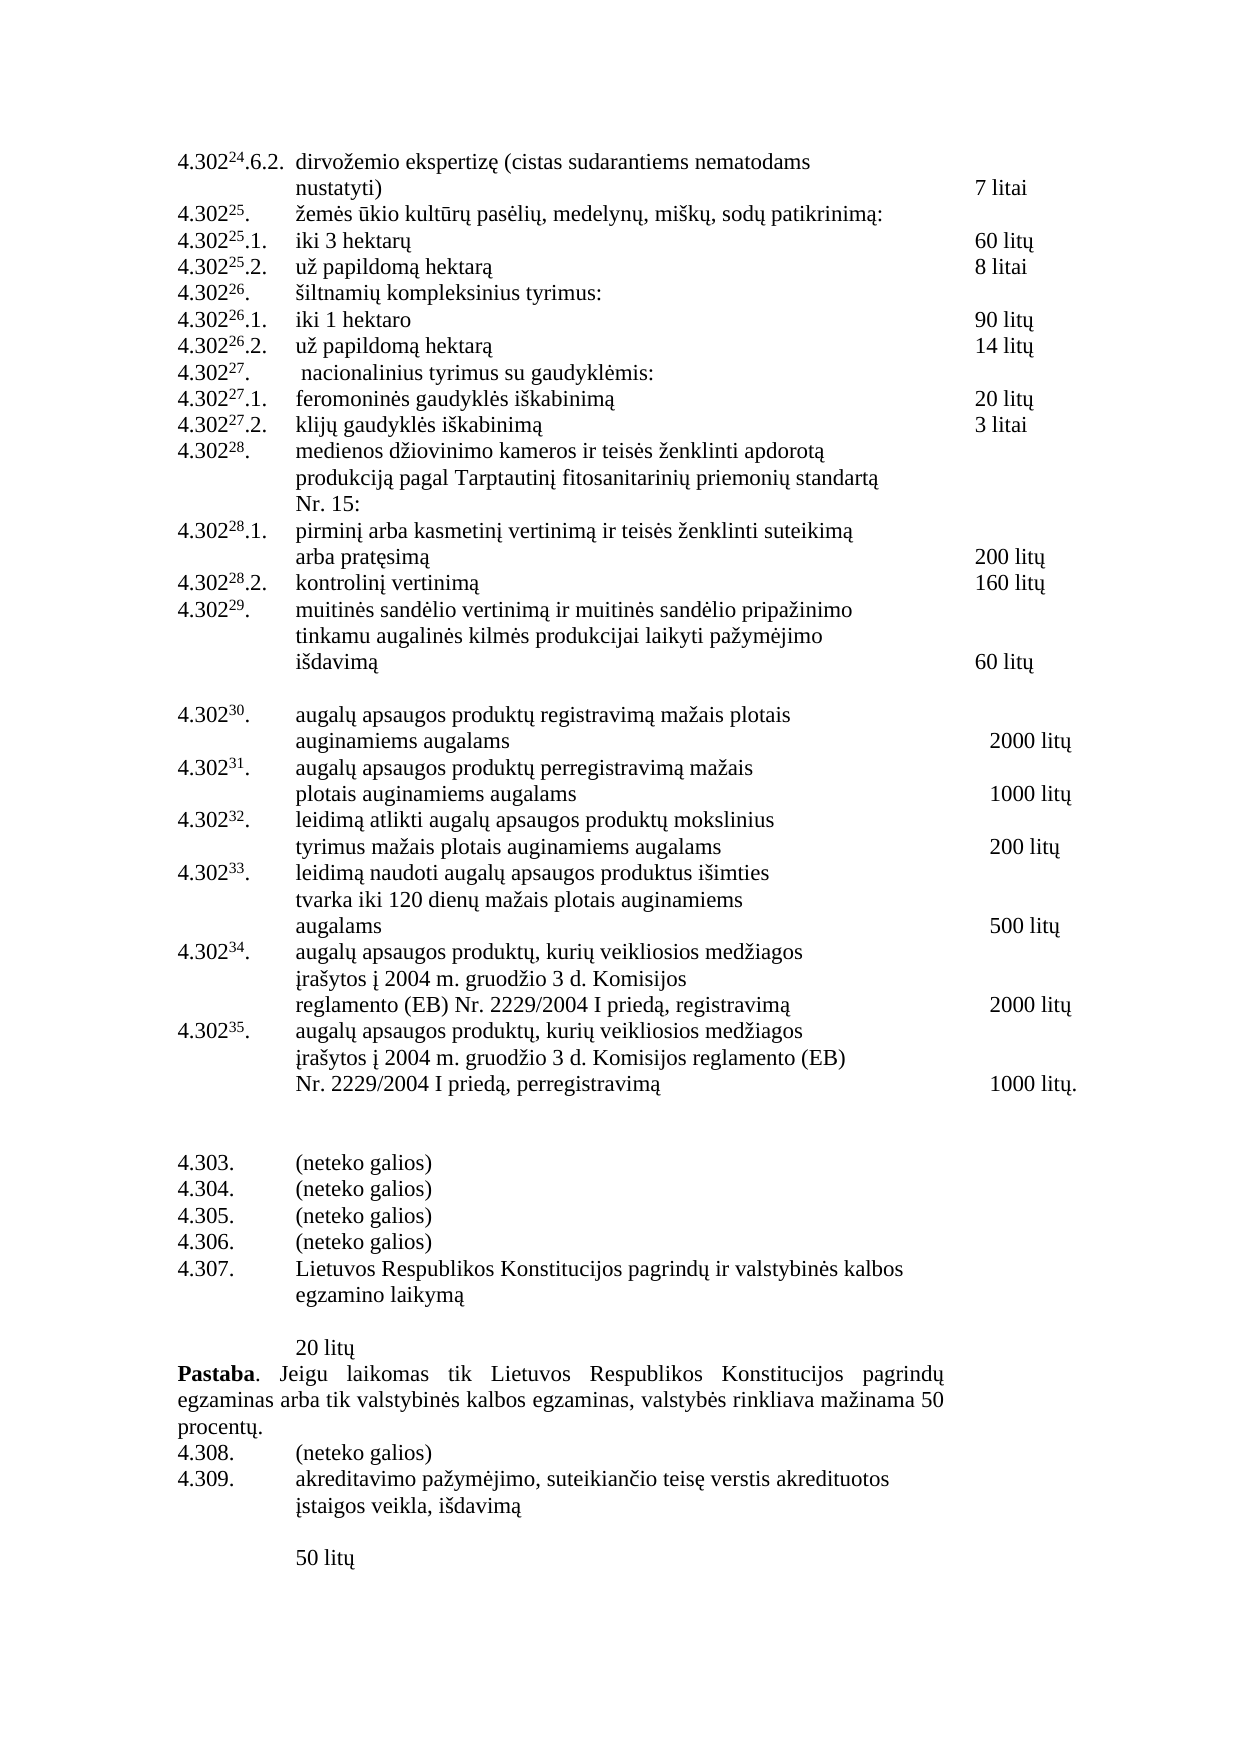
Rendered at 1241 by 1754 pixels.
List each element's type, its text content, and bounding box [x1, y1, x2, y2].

text plotais auginamiems augalams 1000 litų [177, 780, 1122, 807]
text tinkamu augalinės kilmės produkcijai laikyti pažymėjimo [177, 622, 1122, 648]
text Pastaba. Jeigu laikomas tik Lietuvos Respublikos Konstitucijos pagrindų egzaminas arba tik valstybinės kalbos egzaminas, valstybės rinkliava mažinama 50 procentų. [177, 1360, 945, 1439]
text 4.30232. leidimą atlikti augalų apsaugos produktų mokslinius [177, 807, 1122, 833]
text nustatyti) 7 litai [177, 174, 1122, 200]
text 4.30227.1. feromoninės gaudyklės iškabinimą 20 litų [177, 385, 1122, 411]
text 4.308. (neteko galios) [177, 1439, 945, 1465]
text 4.30233. leidimą naudoti augalų apsaugos produktus išimties [177, 859, 1122, 886]
text tvarka iki 120 dienų mažais plotais auginamiems [177, 886, 1122, 912]
text Nr. 2229/2004 I priedą, perregistravimą 1000 litų. [177, 1070, 1122, 1096]
text Nr. 15: [177, 490, 1122, 517]
text 4.30226. šiltnamių kompleksinius tyrimus: [177, 279, 1122, 306]
text 4.30235. augalų apsaugos produktų, kurių veikliosios medžiagos [177, 1017, 1122, 1044]
text 4.30227. nacionalinius tyrimus su gaudyklėmis: [177, 358, 1122, 385]
text 4.30224.6.2. dirvožemio ekspertizę (cistas sudarantiems nematodams [177, 148, 1122, 174]
text arba pratęsimą 200 litų [177, 543, 1122, 569]
text reglamento (EB) Nr. 2229/2004 I priedą, registravimą 2000 litų [177, 991, 1122, 1017]
text 4.307. Lietuvos Respublikos Konstitucijos pagrindų ir valstybinės kalbos egzamino laikymą 20 litų [177, 1254, 945, 1360]
text 4.30226.1. iki 1 hektaro 90 litų [177, 306, 1122, 332]
text 4.30226.2. už papildomą hektarą 14 litų [177, 332, 1122, 358]
text tyrimus mažais plotais auginamiems augalams 200 litų [177, 833, 1122, 859]
text 4.305. (neteko galios) [177, 1202, 945, 1228]
text 4.30227.2. klijų gaudyklės iškabinimą 3 litai [177, 411, 1122, 438]
text augalams 500 litų [177, 912, 1122, 938]
text įrašytos į 2004 m. gruodžio 3 d. Komisijos [177, 965, 1122, 991]
text 4.30225.1. iki 3 hektarų 60 litų [177, 227, 1122, 253]
text 4.304. (neteko galios) [177, 1176, 945, 1202]
text 4.309. akreditavimo pažymėjimo, suteikiančio teisę verstis akredituotos įstaigos veikla, išdavimą 50 litų [177, 1465, 945, 1571]
text 4.30228.1. pirminį arba kasmetinį vertinimą ir teisės ženklinti suteikimą [177, 517, 1122, 543]
text 4.30234. augalų apsaugos produktų, kurių veikliosios medžiagos [177, 938, 1122, 965]
text 4.30225. žemės ūkio kultūrų pasėlių, medelynų, miškų, sodų patikrinimą: [177, 200, 1122, 227]
text produkciją pagal Tarptautinį fitosanitarinių priemonių standartą [177, 464, 1122, 490]
text 4.30230. augalų apsaugos produktų registravimą mažais plotais [177, 701, 1122, 727]
text 4.306. (neteko galios) [177, 1228, 945, 1254]
text 4.30228.2. kontrolinį vertinimą 160 litų [177, 569, 1122, 596]
text 4.303. (neteko galios) [177, 1149, 945, 1176]
text 4.30231. augalų apsaugos produktų perregistravimą mažais [177, 754, 1122, 780]
text auginamiems augalams 2000 litų [177, 727, 1122, 754]
text 4.30229. muitinės sandėlio vertinimą ir muitinės sandėlio pripažinimo [177, 596, 1122, 622]
text išdavimą 60 litų [177, 648, 1122, 675]
text 4.30228. medienos džiovinimo kameros ir teisės ženklinti apdorotą [177, 438, 1122, 464]
text įrašytos į 2004 m. gruodžio 3 d. Komisijos reglamento (EB) [177, 1044, 1122, 1070]
text 4.30225.2. už papildomą hektarą 8 litai [177, 253, 1122, 279]
